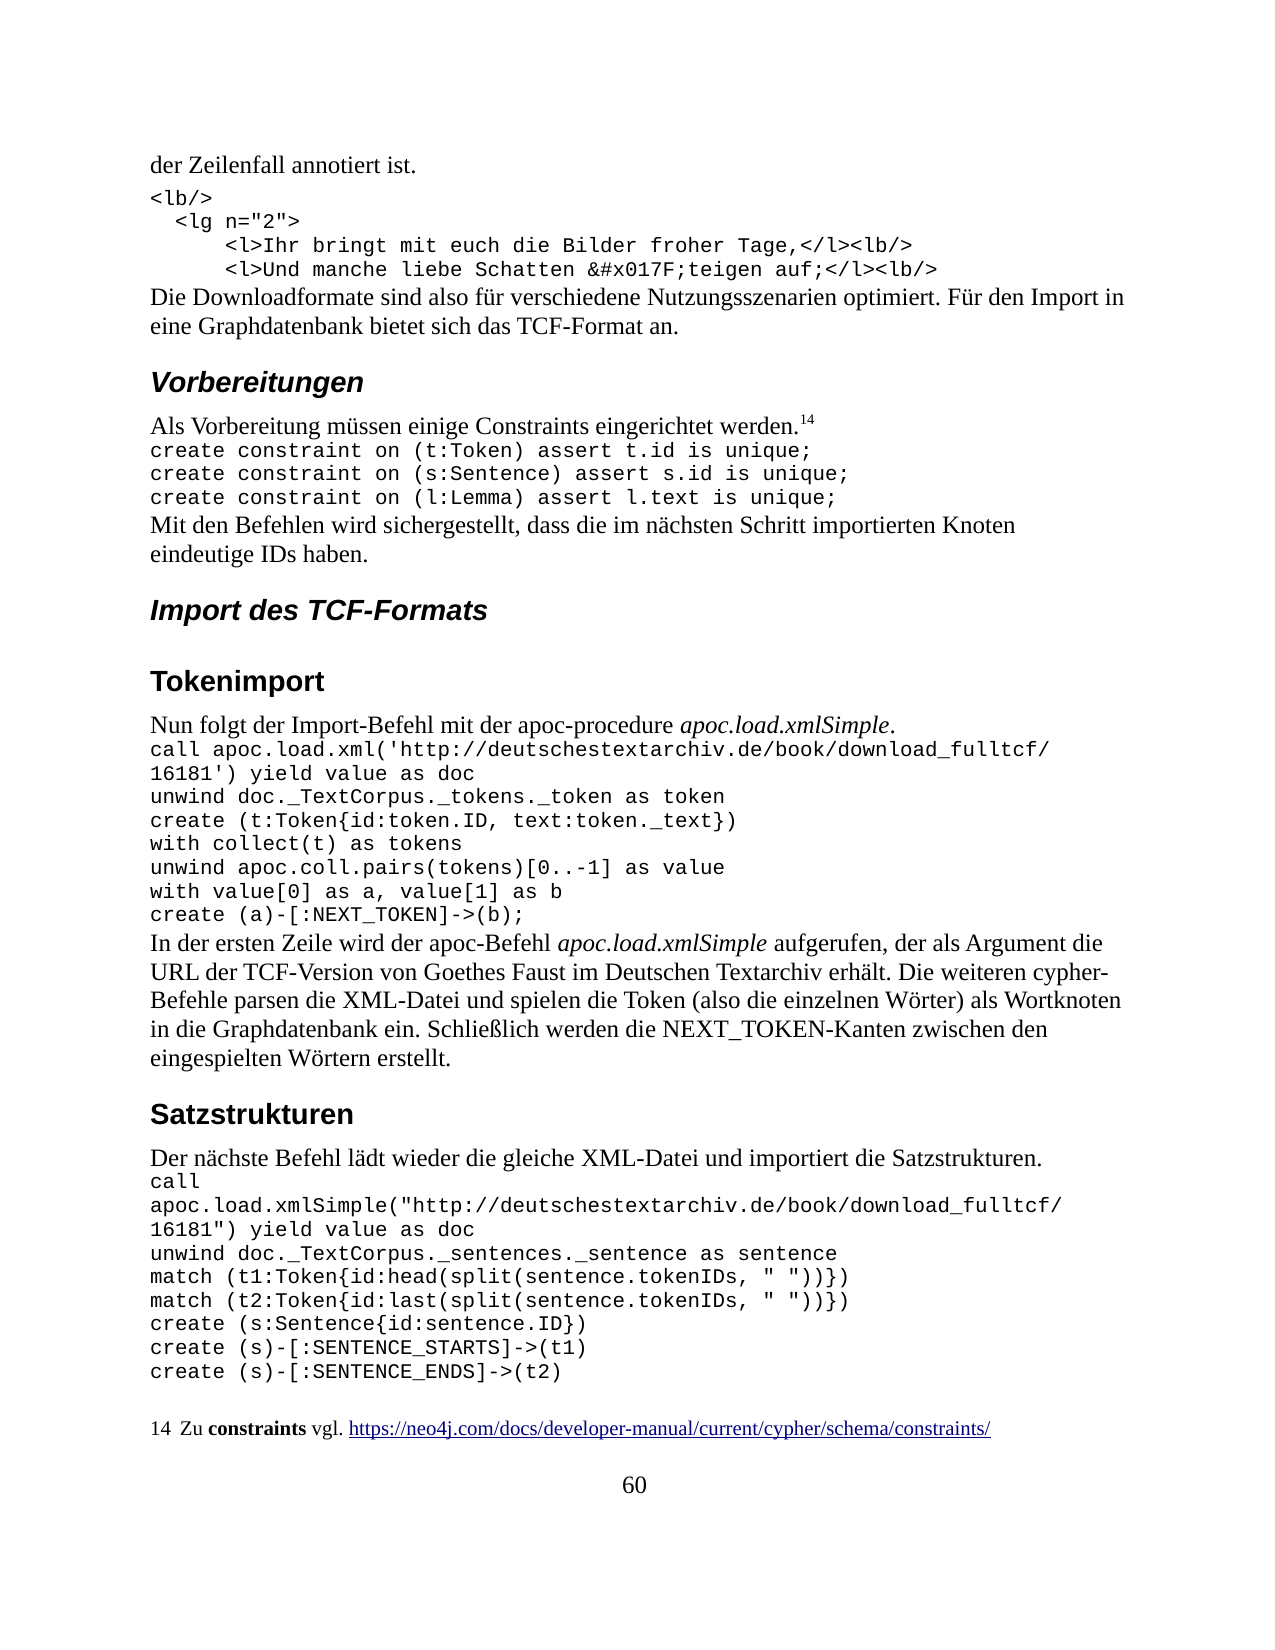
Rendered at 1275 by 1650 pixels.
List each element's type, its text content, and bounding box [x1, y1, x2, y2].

text unwind doc._TextCorpus._tokens._token as token [150, 786, 1125, 810]
text <lb/> [150, 188, 1125, 211]
text match (t1:Token{id:head(split(sentence.tokenIDs, " "))}) [150, 1266, 1125, 1290]
text Mit den Befehlen wird sichergestellt, dass die im nächsten Schritt importierten Knoten eindeutige IDs haben. [150, 511, 1125, 568]
text unwind doc._TextCorpus._sentences._sentence as sentence [150, 1242, 1125, 1266]
text Der nächste Befehl lädt wieder die gleiche XML-Datei und importiert die Satzstrukturen. [150, 1143, 1125, 1172]
text Zu constraints vgl. https://neo4j.com/docs/developer-manual/current/cypher/schema/constraints/ [150, 1416, 1125, 1440]
text call apoc.load.xml('http://deutschestextarchiv.de/book/download_fulltcf/16181') yield value as doc [150, 739, 1125, 786]
text <l>Ihr bringt mit euch die Bilder froher Tage,</l><lb/> [150, 235, 1125, 259]
text with collect(t) as tokens [150, 833, 1125, 857]
text create (a)-[:NEXT_TOKEN]->(b); [150, 904, 1125, 928]
text Als Vorbereitung müssen einige Constraints eingerichtet werden. [150, 411, 1125, 439]
text In der ersten Zeile wird der apoc-Befehl apoc.load.xmlSimple aufgerufen, der als Argument die URL der TCF-Version von Goethes Faust im Deutschen Textarchiv erhält. Die weiteren cypher-Befehle parsen die XML-Datei und spielen die Token (also die einzelnen Wörter) als Wortknoten in die Graphdatenbank ein. Schließlich werden die NEXT_TOKEN-Kanten zwischen den eingespielten Wörtern erstellt. [150, 928, 1125, 1072]
text create (s)-[:SENTENCE_ENDS]->(t2) [150, 1361, 1125, 1384]
text with value[0] as a, value[1] as b [150, 881, 1125, 904]
text create constraint on (t:Token) assert t.id is unique; [150, 439, 1125, 463]
subtitle Satzstrukturen [150, 1097, 1125, 1130]
text call apoc.load.xmlSimple("http://deutschestextarchiv.de/book/download_fulltcf/16181") yield value as doc [150, 1172, 1125, 1242]
text <lg n="2"> [150, 211, 1125, 235]
subtitle Import des TCF-Formats [150, 593, 1125, 627]
text create (t:Token{id:token.ID, text:token._text}) [150, 810, 1125, 833]
text Nun folgt der Import-Befehl mit der apoc-procedure apoc.load.xmlSimple. [150, 710, 1125, 739]
subtitle Tokenimport [150, 664, 1125, 698]
text create (s)-[:SENTENCE_STARTS]->(t1) [150, 1337, 1125, 1361]
text create constraint on (s:Sentence) assert s.id is unique; [150, 463, 1125, 487]
text der Zeilenfall annotiert ist. [150, 150, 1125, 179]
text create (s:Sentence{id:sentence.ID}) [150, 1313, 1125, 1337]
text unwind apoc.coll.pairs(tokens)[0..-1] as value [150, 857, 1125, 881]
text Die Downloadformate sind also für verschiedene Nutzungsszenarien optimiert. Für den Import in eine Graphdatenbank bietet sich das TCF-Format an. [150, 282, 1125, 340]
text match (t2:Token{id:last(split(sentence.tokenIDs, " "))}) [150, 1290, 1125, 1313]
text <l>Und manche liebe Schatten &#x017F;teigen auf;</l><lb/> [150, 259, 1125, 282]
subtitle Vorbereitungen [150, 365, 1125, 398]
text create constraint on (l:Lemma) assert l.text is unique; [150, 487, 1125, 511]
